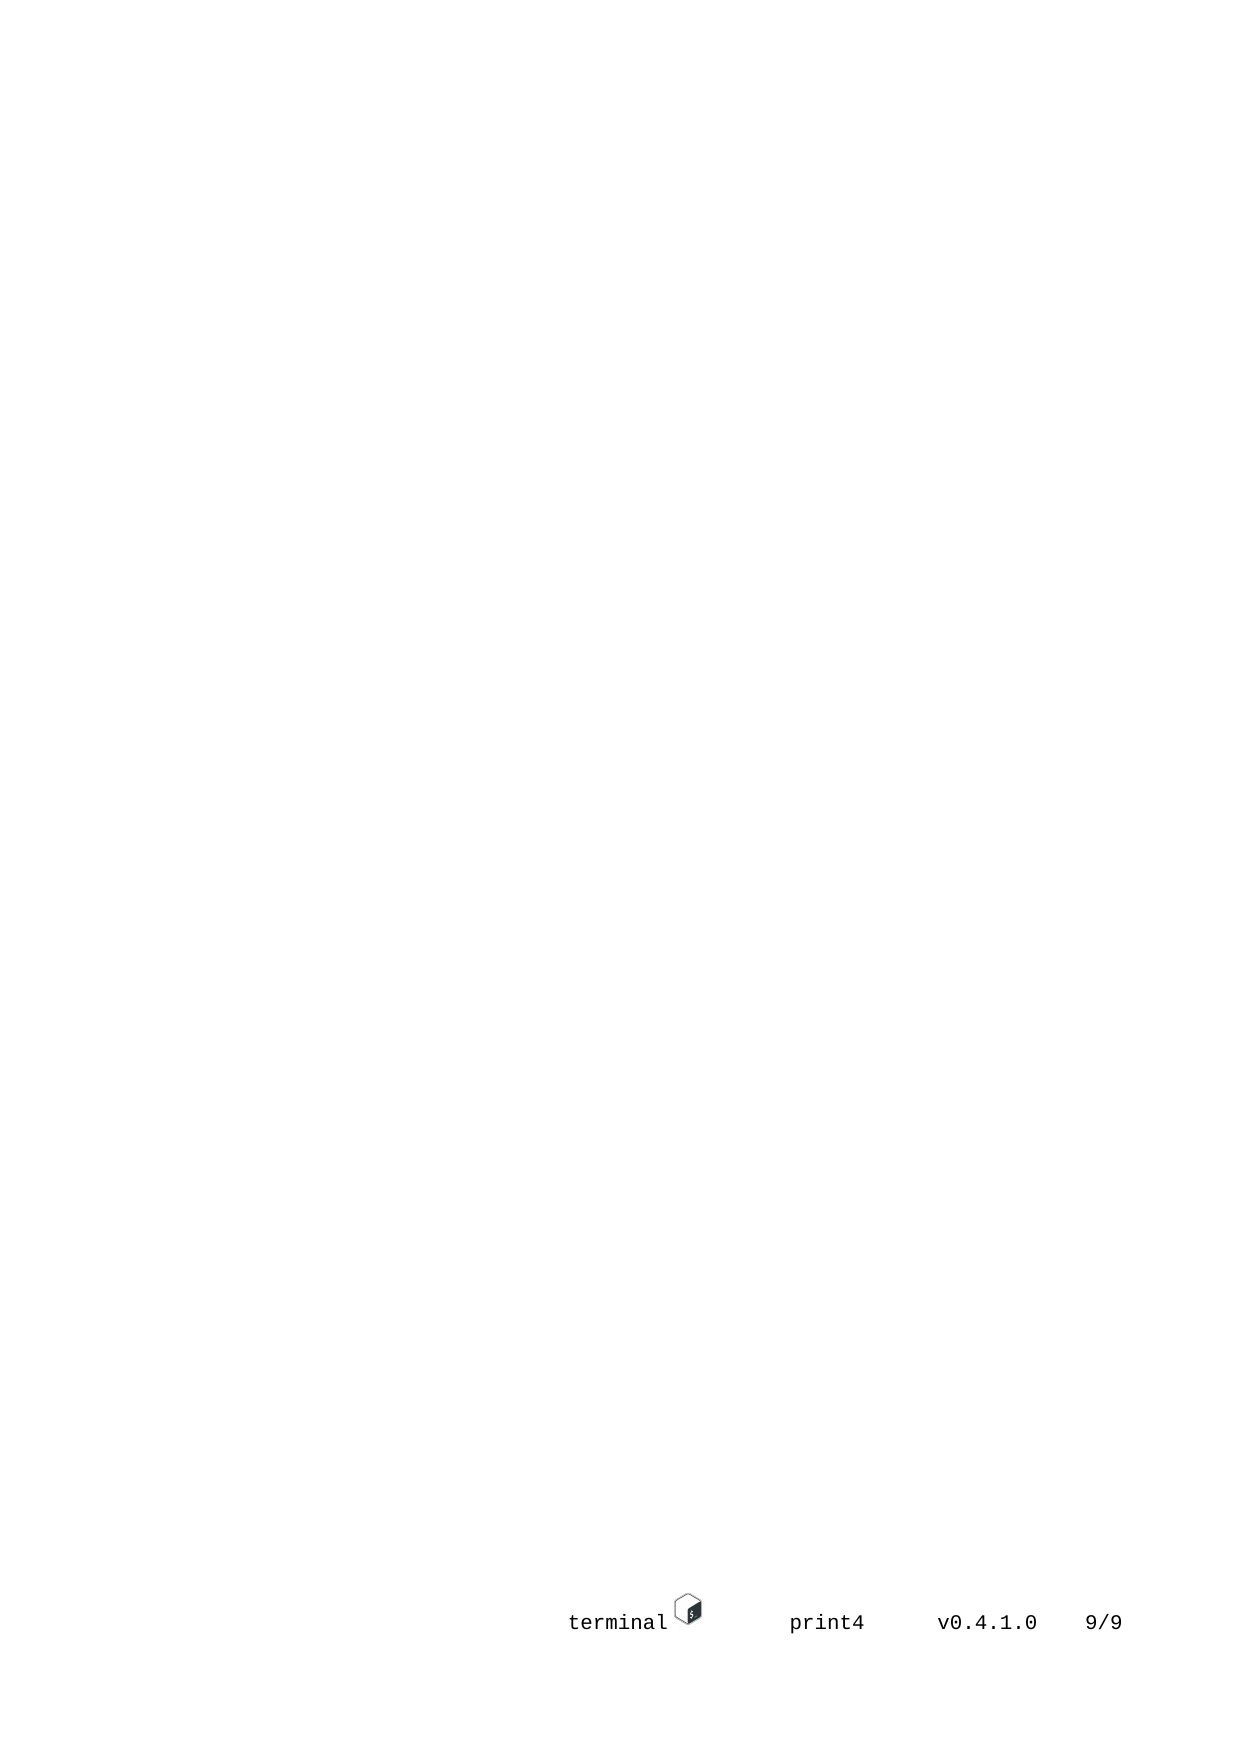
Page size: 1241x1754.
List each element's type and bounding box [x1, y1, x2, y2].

picture [667, 1588, 709, 1630]
